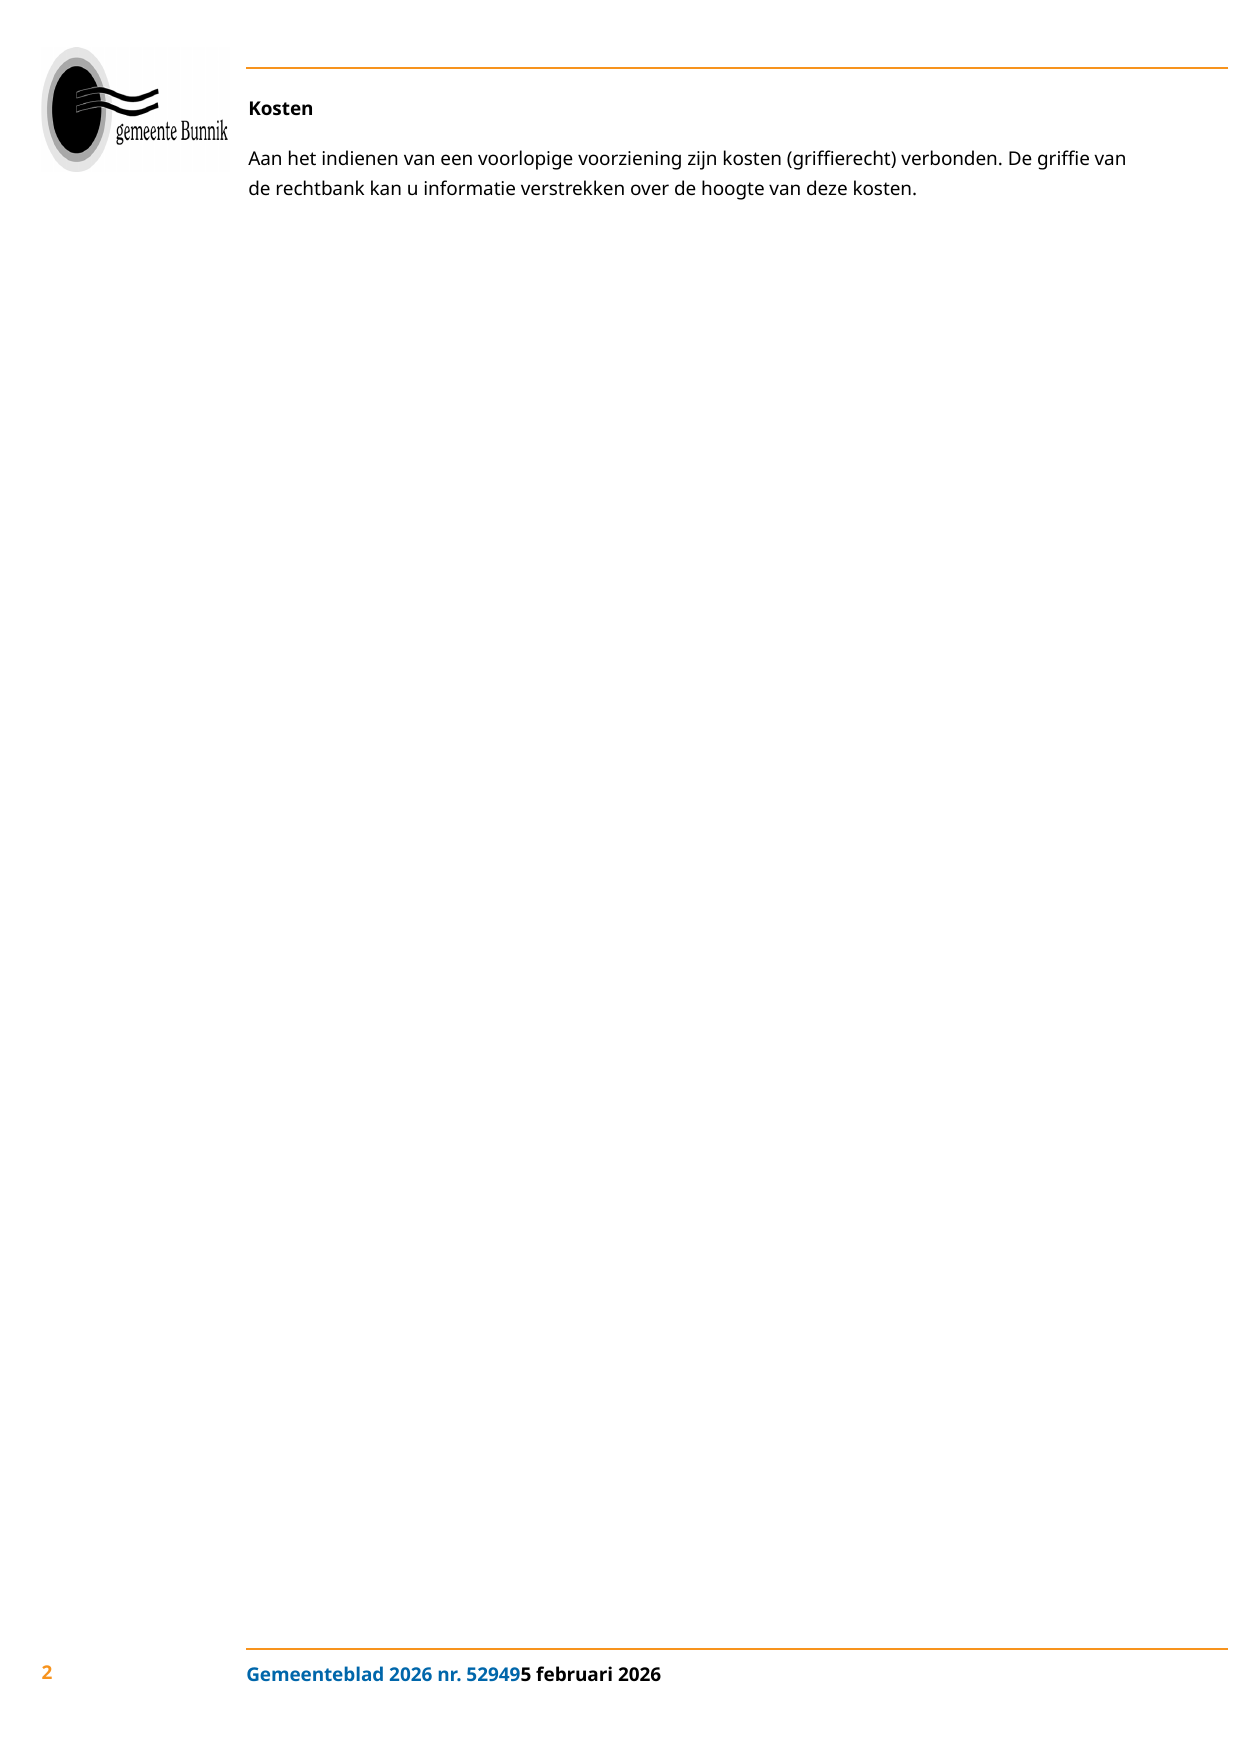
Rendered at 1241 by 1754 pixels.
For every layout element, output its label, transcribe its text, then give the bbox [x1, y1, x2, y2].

text Kosten [248, 95, 1152, 121]
picture [41, 47, 231, 172]
text Aan het indienen van een voorlopige voorziening zijn kosten (griffierecht) verbonden. De griffie van de rechtbank kan u informatie verstrekken over de hoogte van deze kosten. [248, 145, 1152, 201]
